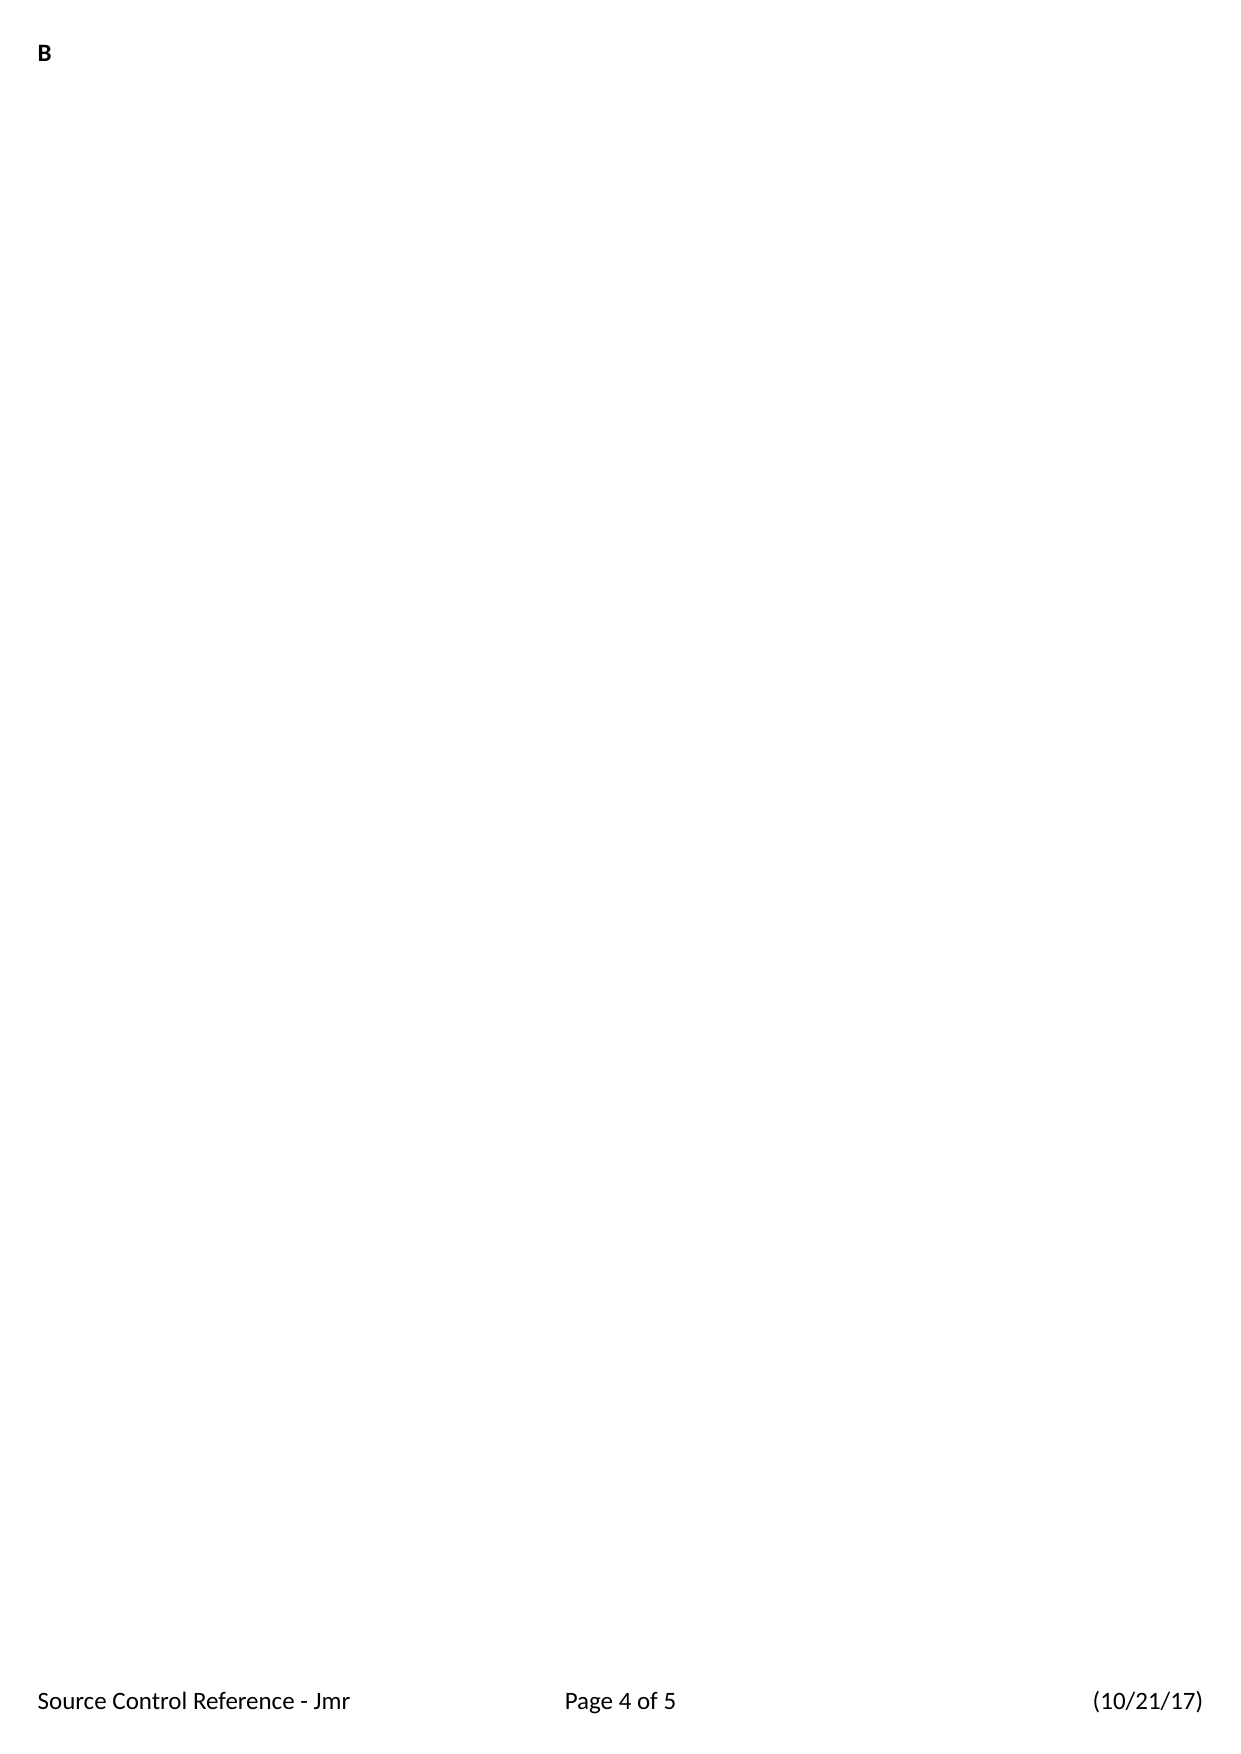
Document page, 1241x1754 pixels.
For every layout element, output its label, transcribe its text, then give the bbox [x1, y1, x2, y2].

text B [37, 37, 1203, 68]
